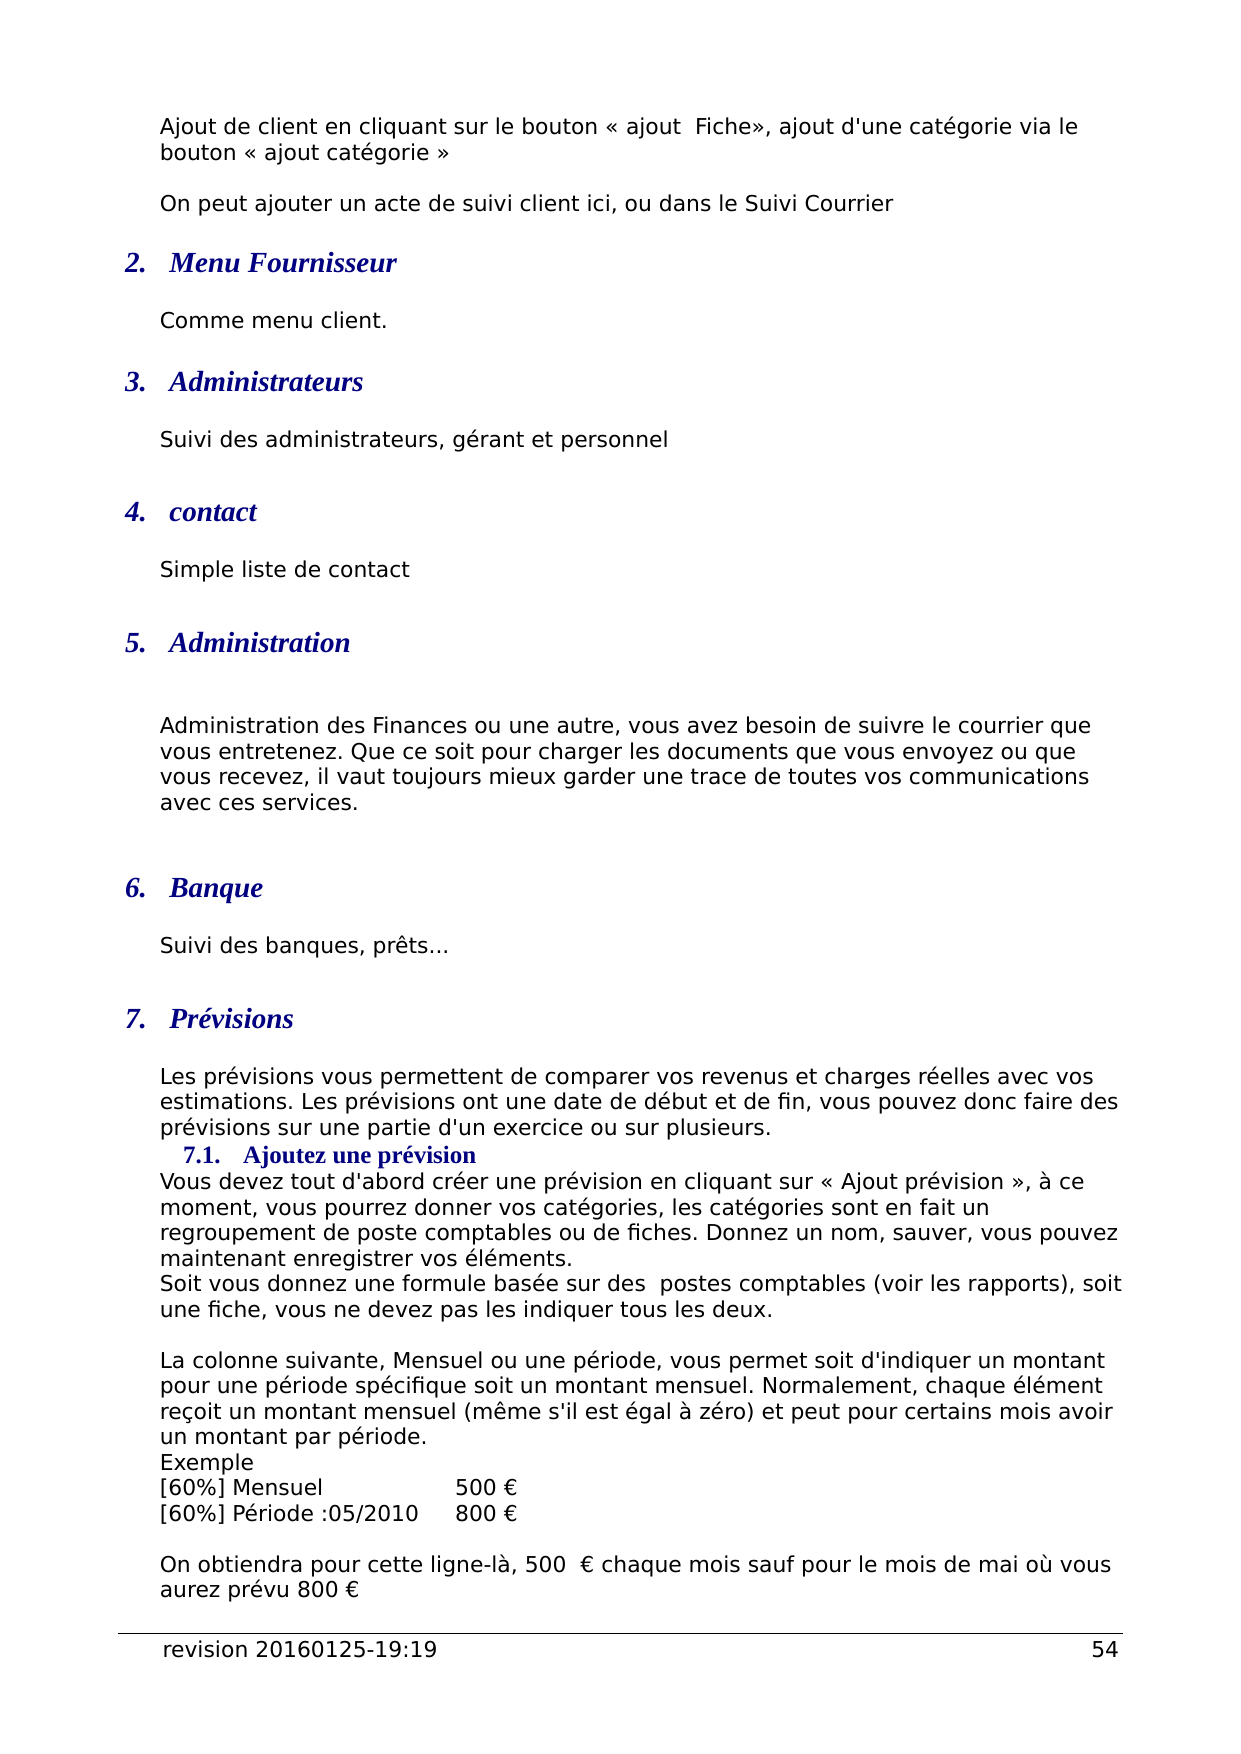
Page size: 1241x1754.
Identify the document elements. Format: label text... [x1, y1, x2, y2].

text Exemple [159, 1450, 1123, 1475]
subtitle Ajoutez une prévision [177, 1140, 1123, 1169]
text Suivi des administrateurs, gérant et personnel [159, 427, 1123, 452]
text Comme menu client. [159, 309, 1123, 334]
subtitle Prévisions [117, 1001, 1123, 1034]
text Les prévisions vous permettent de comparer vos revenus et charges réelles avec vos estimations. Les prévisions ont une date de début et de fin, vous pouvez donc faire des prévisions sur une partie d'un exercice ou sur plusieurs. [159, 1064, 1123, 1140]
subtitle Administrateurs [117, 364, 1123, 397]
subtitle Menu Fournisseur [117, 246, 1123, 279]
text Ajout de client en cliquant sur le bouton « ajout Fiche», ajout d'une catégorie via le bouton « ajout catégorie » [159, 114, 1123, 165]
text Suivi des banques, prêts... [159, 933, 1123, 959]
subtitle Banque [117, 870, 1123, 904]
text On peut ajouter un acte de suivi client ici, ou dans le Suivi Courrier [159, 191, 1123, 216]
subtitle contact [117, 494, 1123, 528]
text [60%] Période :05/2010 800 € [159, 1501, 1123, 1526]
text La colonne suivante, Mensuel ou une période, vous permet soit d'indiquer un montant pour une période spécifique soit un montant mensuel. Normalement, chaque élément reçoit un montant mensuel (même s'il est égal à zéro) et peut pour certains mois avoir un montant par période. [159, 1348, 1123, 1450]
subtitle Administration [117, 625, 1123, 658]
text Administration des Finances ou une autre, vous avez besoin de suivre le courrier que vous entretenez. Que ce soit pour charger les documents que vous envoyez ou que vous recevez, il vaut toujours mieux garder une trace de toutes vos communications avec ces services. [159, 713, 1123, 815]
text Soit vous donnez une formule basée sur des postes comptables (voir les rapports), soit une fiche, vous ne devez pas les indiquer tous les deux. [159, 1271, 1123, 1322]
text On obtiendra pour cette ligne-là, 500 € chaque mois sauf pour le mois de mai où vous aurez prévu 800 € [159, 1552, 1123, 1603]
text Simple liste de contact [159, 557, 1123, 583]
text [60%] Mensuel 500 € [159, 1475, 1123, 1501]
text Vous devez tout d'abord créer une prévision en cliquant sur « Ajout prévision », à ce moment, vous pourrez donner vos catégories, les catégories sont en fait un regroupement de poste comptables ou de fiches. Donnez un nom, sauver, vous pouvez maintenant enregistrer vos éléments. [159, 1169, 1123, 1271]
